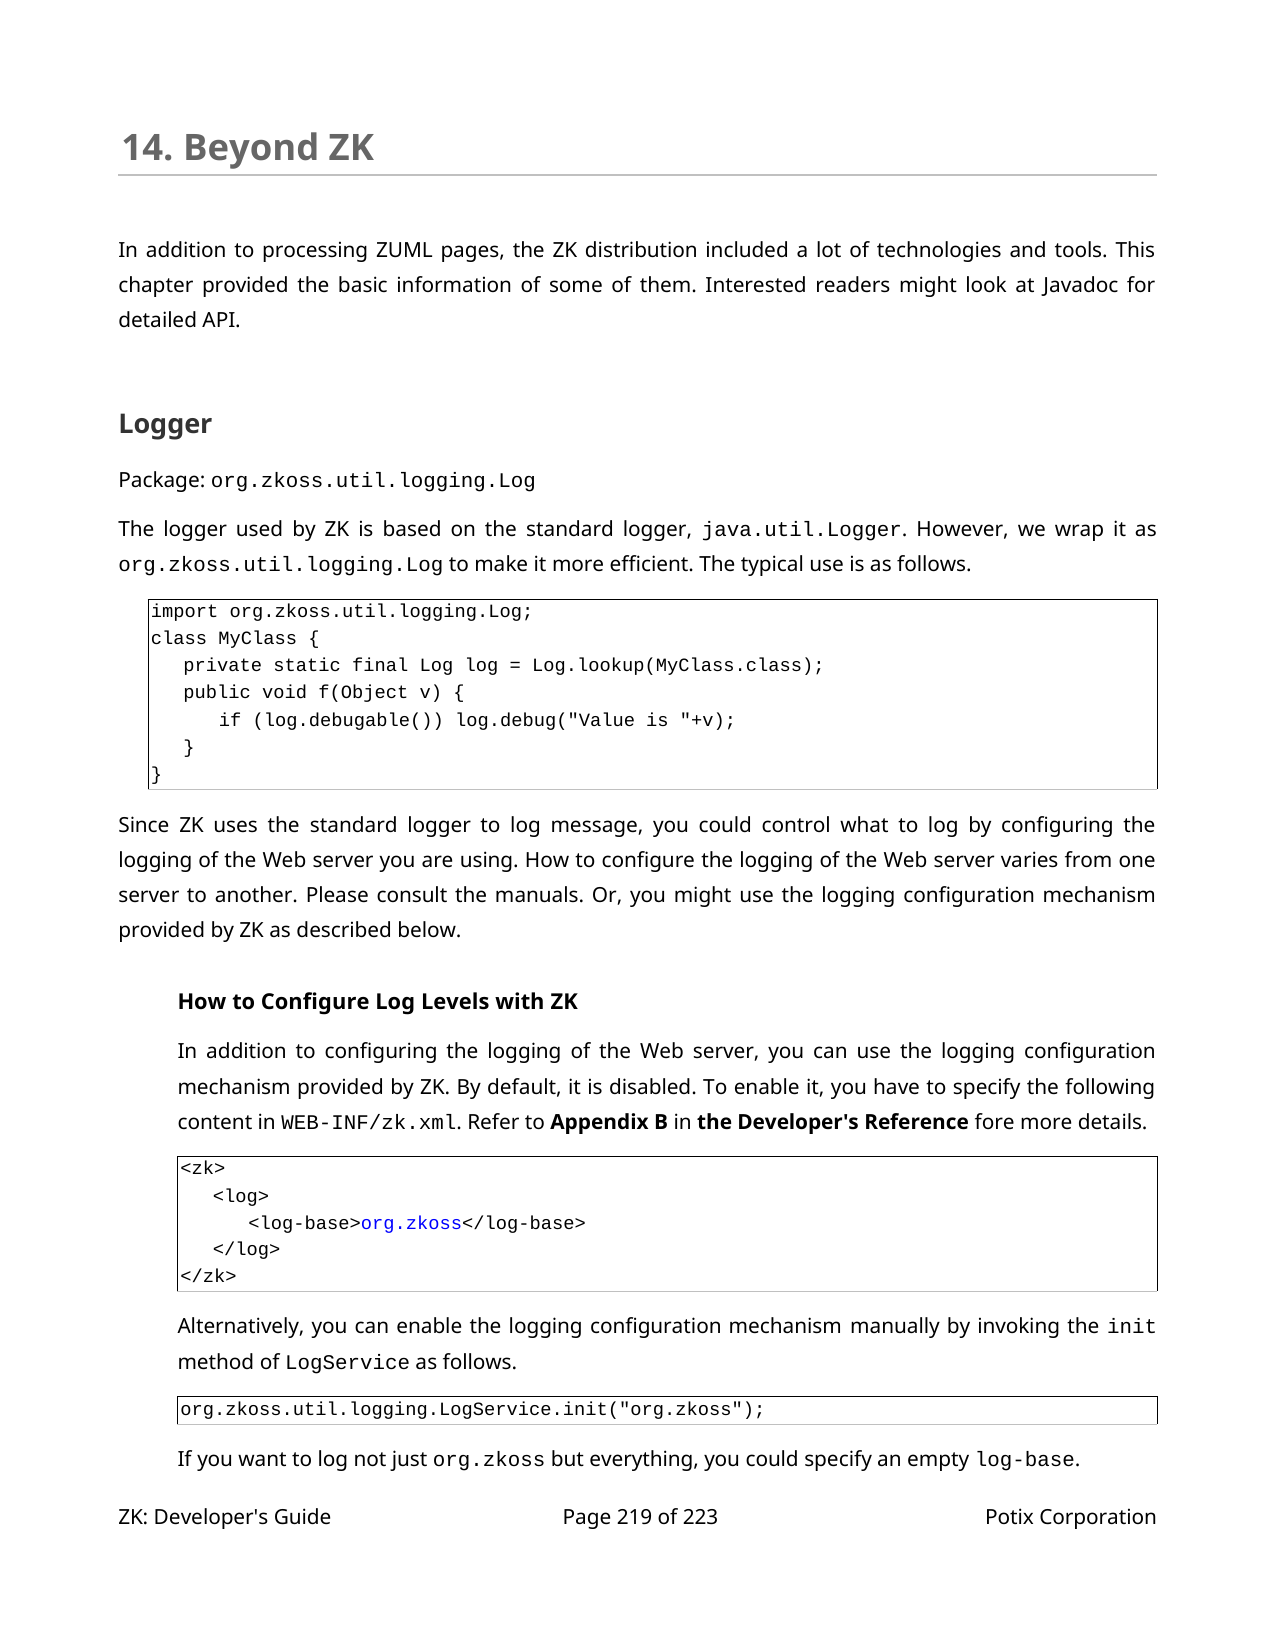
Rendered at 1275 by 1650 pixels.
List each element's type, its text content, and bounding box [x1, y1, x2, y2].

text } [149, 734, 1157, 759]
text <zk> [178, 1157, 1157, 1181]
subtitle How to Configure Log Levels with ZK [177, 986, 1157, 1016]
text } [149, 762, 1157, 789]
text import org.zkoss.util.logging.Log; [149, 600, 1157, 623]
text In addition to processing ZUML pages, the ZK distribution included a lot of technologies and tools. This chapter provided the basic information of some of them. Interested readers might look at Javadoc for detailed API. [118, 235, 1157, 333]
text class MyClass { [149, 626, 1157, 650]
text Package: org.zkoss.util.logging.Log [118, 465, 1157, 493]
text public void f(Object v) { [149, 680, 1157, 704]
text org.zkoss.util.logging.LogService.init("org.zkoss"); [178, 1397, 1157, 1424]
subtitle Logger [118, 404, 1157, 441]
text Alternatively, you can enable the logging configuration mechanism manually by invoking the init method of LogService as follows. [177, 1312, 1157, 1376]
text If you want to log not just org.zkoss but everything, you could specify an empty log-base. [177, 1444, 1157, 1473]
text private static final Log log = Log.lookup(MyClass.class); [149, 653, 1157, 677]
text In addition to configuring the logging of the Web server, you can use the logging configuration mechanism provided by ZK. By default, it is disabled. To enable it, you have to specify the following content in WEB-INF/zk.xml. Refer to Appendix B in the Developer's Reference fore more details. [177, 1037, 1157, 1136]
text <log> [178, 1183, 1157, 1208]
text if (log.debugable()) log.debug("Value is "+v); [149, 707, 1157, 732]
text Since ZK uses the standard logger to log message, you could control what to log by configuring the logging of the Web server you are using. How to configure the logging of the Web server varies from one server to another. Please consult the manuals. Or, you might use the logging configuration mechanism provided by ZK as described below. [118, 810, 1157, 943]
subtitle 14. Beyond ZK [118, 118, 1157, 174]
text The logger used by ZK is based on the standard logger, java.util.Logger. However, we wrap it as org.zkoss.util.logging.Log to make it more efficient. The typical use is as follows. [118, 514, 1157, 578]
text <log-base>org.zkoss</log-base> </log> </zk> [178, 1211, 1157, 1291]
